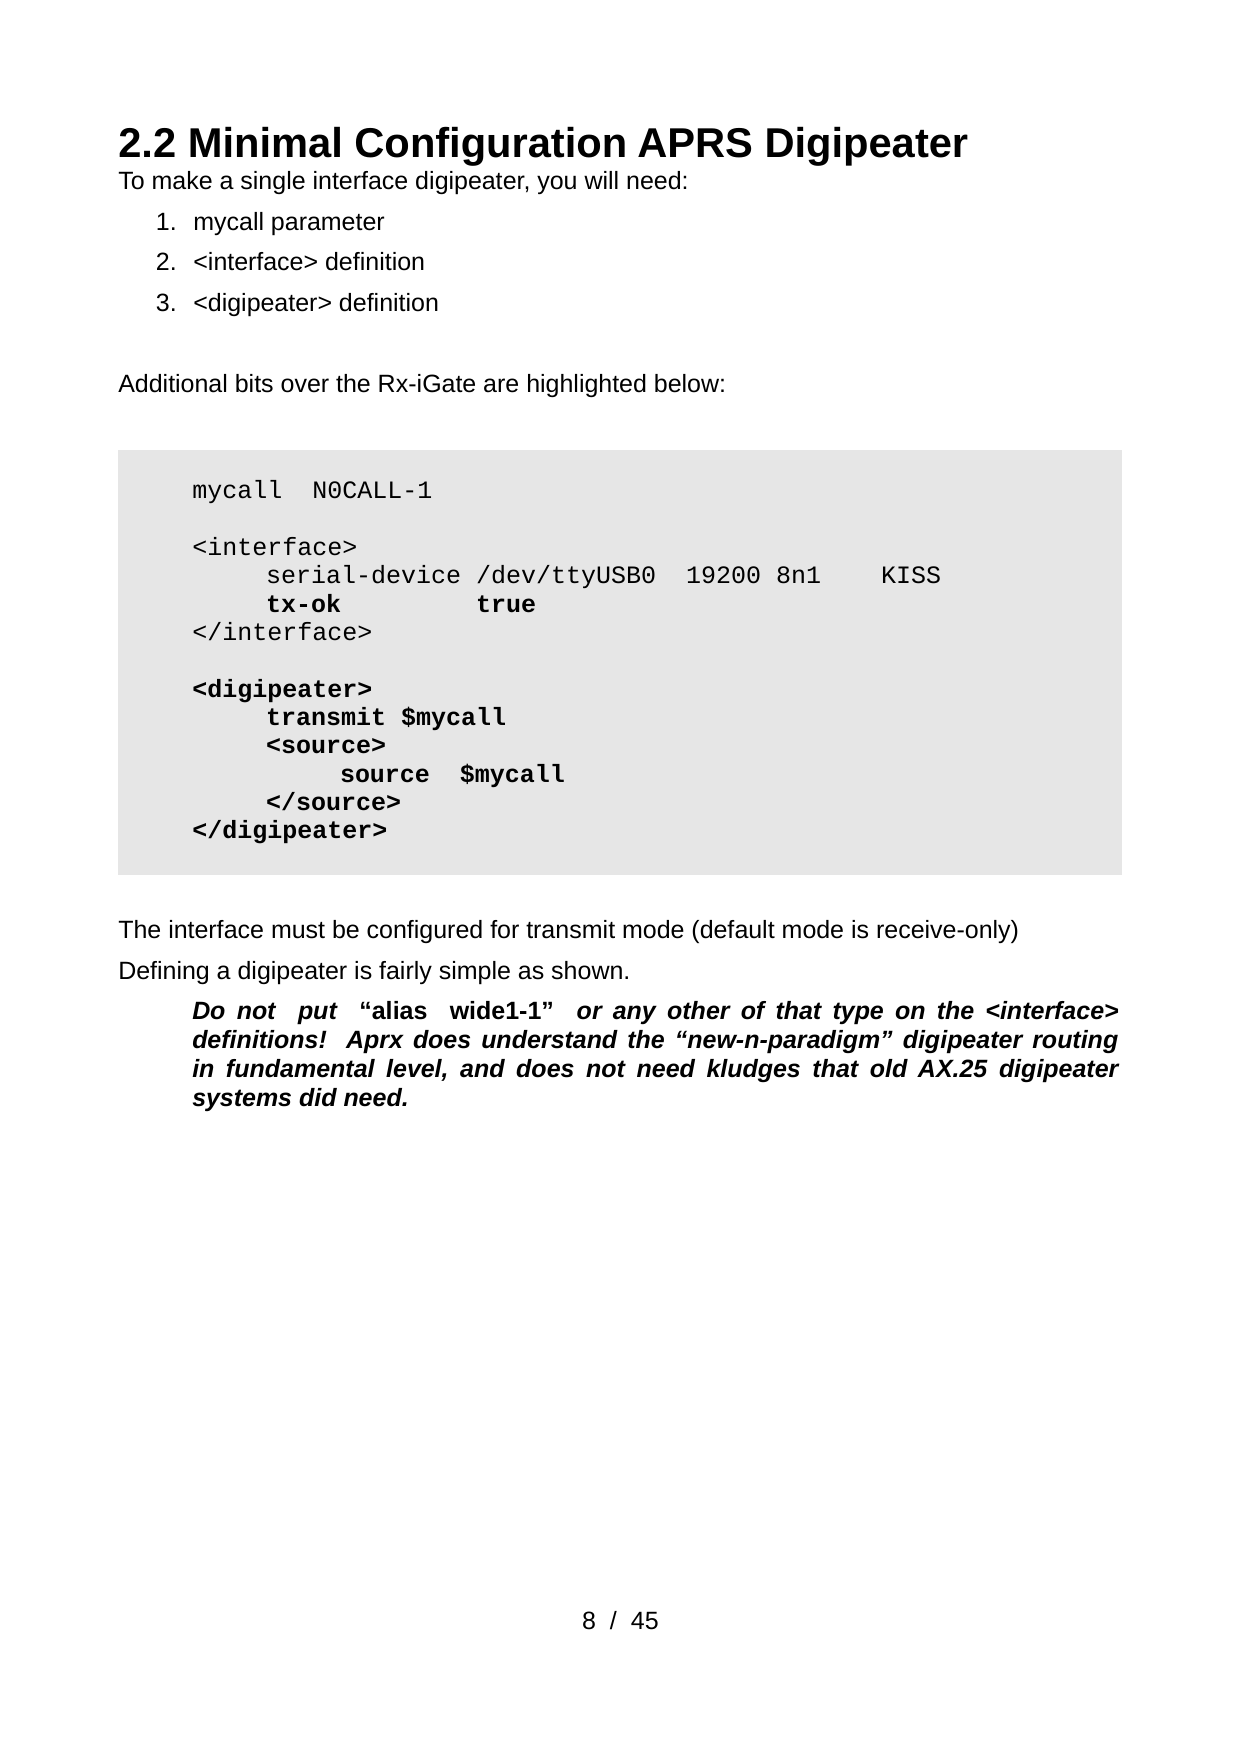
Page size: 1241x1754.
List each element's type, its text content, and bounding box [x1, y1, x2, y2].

list <interface> definition [156, 247, 1122, 276]
text tx-ok true [118, 591, 1122, 620]
list <digipeater> definition [156, 288, 1122, 316]
text Defining a digipeater is fairly simple as shown. [118, 956, 1122, 984]
text </source> [118, 790, 1122, 818]
text <digipeater> [118, 676, 1122, 705]
list mycall parameter [156, 207, 1122, 235]
text transmit $mycall [118, 705, 1122, 733]
text <source> [118, 733, 1122, 761]
text </interface> [118, 620, 1122, 648]
text serial-device /dev/ttyUSB0 19200 8n1 KISS [118, 563, 1122, 591]
subtitle Minimal Configuration APRS Digipeater [118, 118, 1122, 166]
text mycall N0CALL-1 [118, 478, 1122, 506]
text <interface> [118, 535, 1122, 563]
text The interface must be configured for transmit mode (default mode is receive-only) [118, 915, 1122, 944]
text Do not put “alias wide1-1” or any other of that type on the <interface> definitions! Aprx does understand the “new-n-paradigm” digipeater routing in fundamental level, and does not need kludges that old AX.25 digipeater systems did need. [192, 996, 1122, 1111]
text </digipeater> [118, 818, 1122, 846]
text Additional bits over the Rx-iGate are highlighted below: [118, 369, 1122, 397]
text To make a single interface digipeater, you will need: [118, 166, 1122, 195]
text source $mycall [118, 761, 1122, 790]
